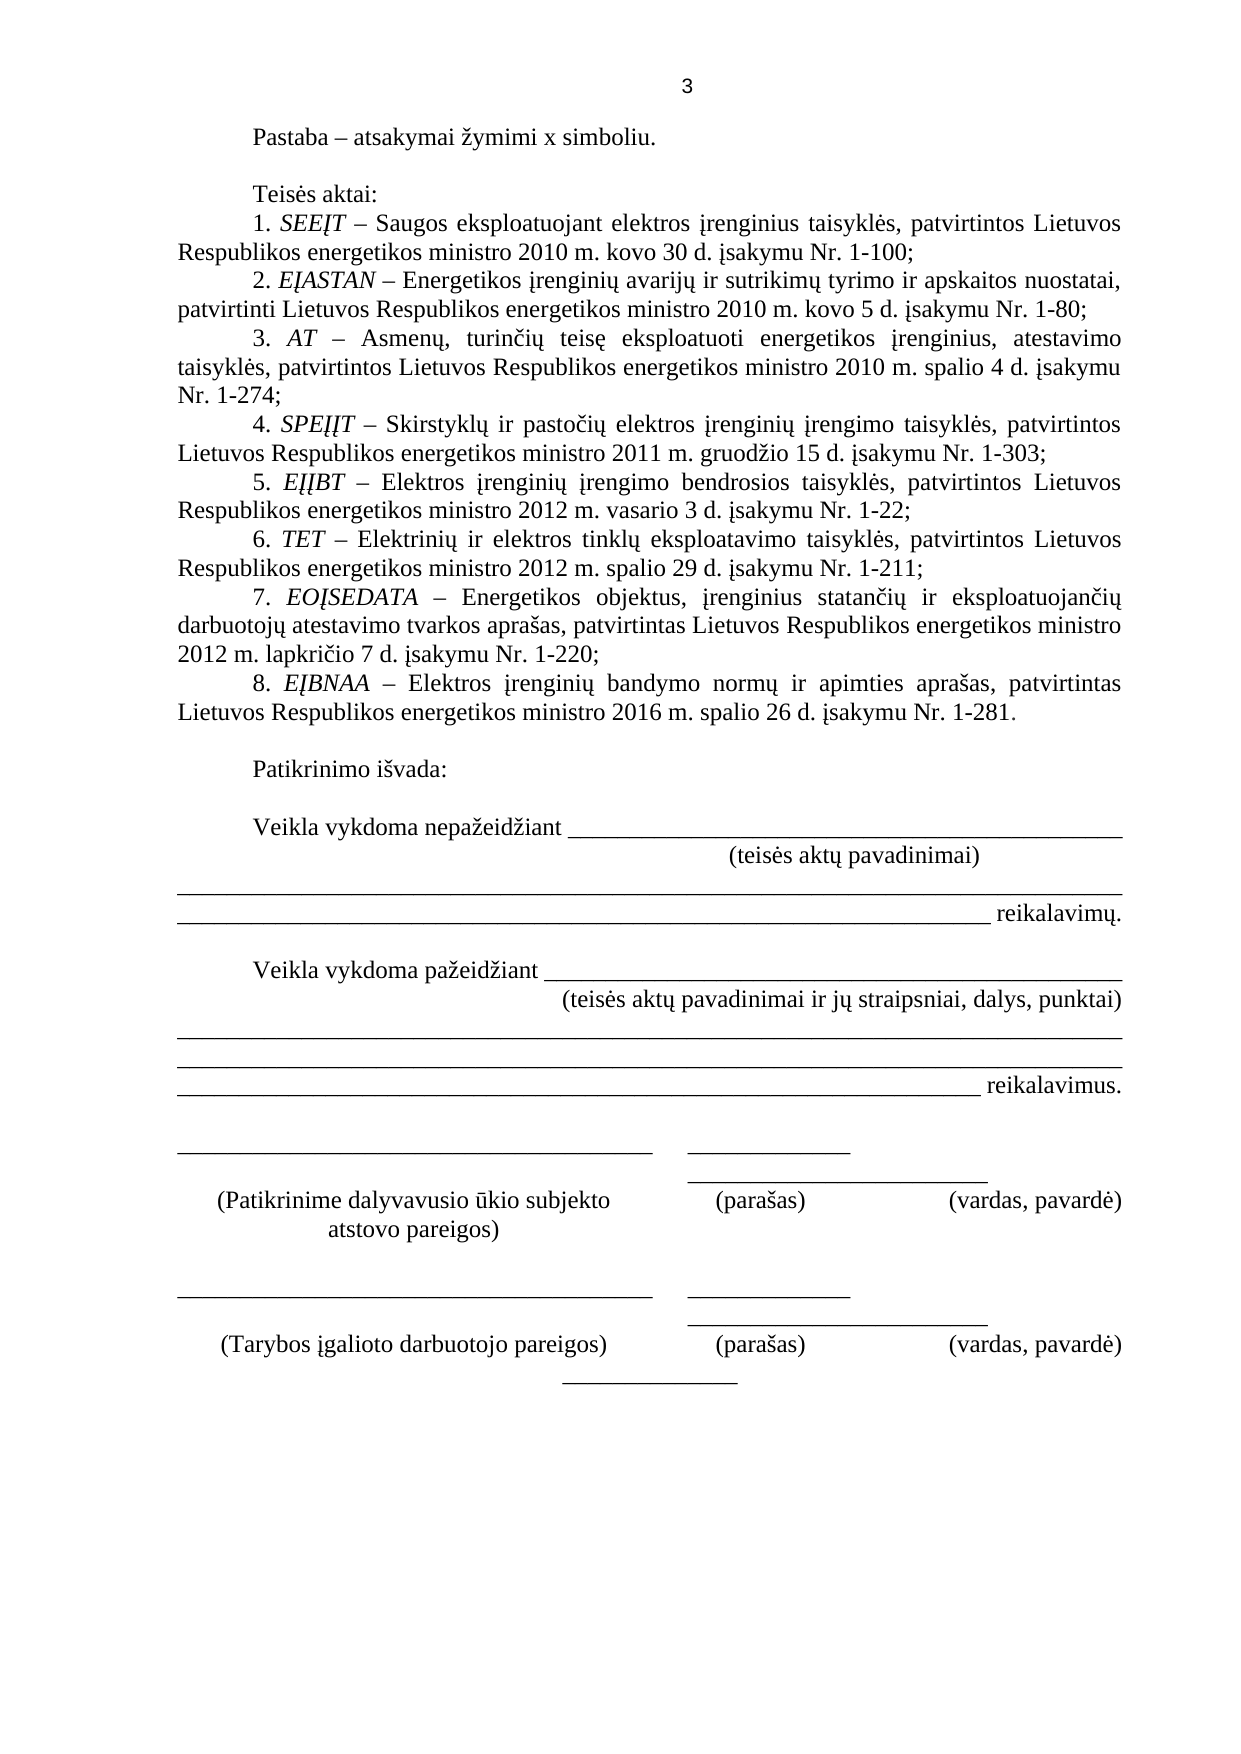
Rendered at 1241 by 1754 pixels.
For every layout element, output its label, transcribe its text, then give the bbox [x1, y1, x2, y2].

text ______________________________________ _____________ ________________________ [177, 1128, 1122, 1186]
text Teisės aktai: [177, 179, 1122, 208]
text 4. SPEĮĮT – Skirstyklų ir pastočių elektros įrenginių įrengimo taisyklės, patvirtintos Lietuvos Respublikos energetikos ministro 2011 m. gruodžio 15 d. įsakymu Nr. 1-303; [177, 409, 1122, 467]
text (teisės aktų pavadinimai) [177, 841, 1122, 869]
text atstovo pareigos) [177, 1214, 1122, 1243]
text Veikla vykdoma pažeidžiant [177, 956, 1122, 984]
text 2. EĮASTAN – Energetikos įrenginių avarijų ir sutrikimų tyrimo ir apskaitos nuostatai, patvirtinti Lietuvos Respublikos energetikos ministro 2010 m. kovo 5 d. įsakymu Nr. 1-80; [177, 266, 1122, 323]
text 6. TET – Elektrinių ir elektros tinklų eksploatavimo taisyklės, patvirtintos Lietuvos Respublikos energetikos ministro 2012 m. spalio 29 d. įsakymu Nr. 1-211; [177, 524, 1122, 582]
text (Patikrinime dalyvavusio ūkio subjekto (parašas) (vardas, pavardė) [177, 1186, 1122, 1214]
text Pastaba – atsakymai žymimi x simboliu. [177, 122, 1122, 151]
text Patikrinimo išvada: [177, 754, 1122, 783]
text 8. EĮBNAA – Elektros įrenginių bandymo normų ir apimties aprašas, patvirtintas Lietuvos Respublikos energetikos ministro 2016 m. spalio 26 d. įsakymu Nr. 1-281. [177, 668, 1122, 726]
text reikalavimus. [177, 1071, 1122, 1099]
text 5. EĮĮBT – Elektros įrenginių įrengimo bendrosios taisyklės, patvirtintos Lietuvos Respublikos energetikos ministro 2012 m. vasario 3 d. įsakymu Nr. 1-22; [177, 467, 1122, 524]
text ______________ [177, 1358, 1122, 1387]
text 3. AT – Asmenų, turinčių teisę eksploatuoti energetikos įrenginius, atestavimo taisyklės, patvirtintos Lietuvos Respublikos energetikos ministro 2010 m. spalio 4 d. įsakymu Nr. 1-274; [177, 323, 1122, 409]
text reikalavimų. [177, 898, 1122, 927]
text (teisės aktų pavadinimai ir jų straipsniai, dalys, punktai) [177, 984, 1122, 1013]
text (Tarybos įgalioto darbuotojo pareigos) (parašas) (vardas, pavardė) [177, 1329, 1122, 1358]
text 1. SEEĮT – Saugos eksploatuojant elektros įrenginius taisyklės, patvirtintos Lietuvos Respublikos energetikos ministro 2010 m. kovo 30 d. įsakymu Nr. 1-100; [177, 208, 1122, 266]
text Veikla vykdoma nepažeidžiant [177, 812, 1122, 841]
text ______________________________________ _____________ ________________________ [177, 1272, 1122, 1329]
text 7. EOĮSEDATA – Energetikos objektus, įrenginius statančių ir eksploatuojančių darbuotojų atestavimo tvarkos aprašas, patvirtintas Lietuvos Respublikos energetikos ministro 2012 m. lapkričio 7 d. įsakymu Nr. 1-220; [177, 582, 1122, 668]
